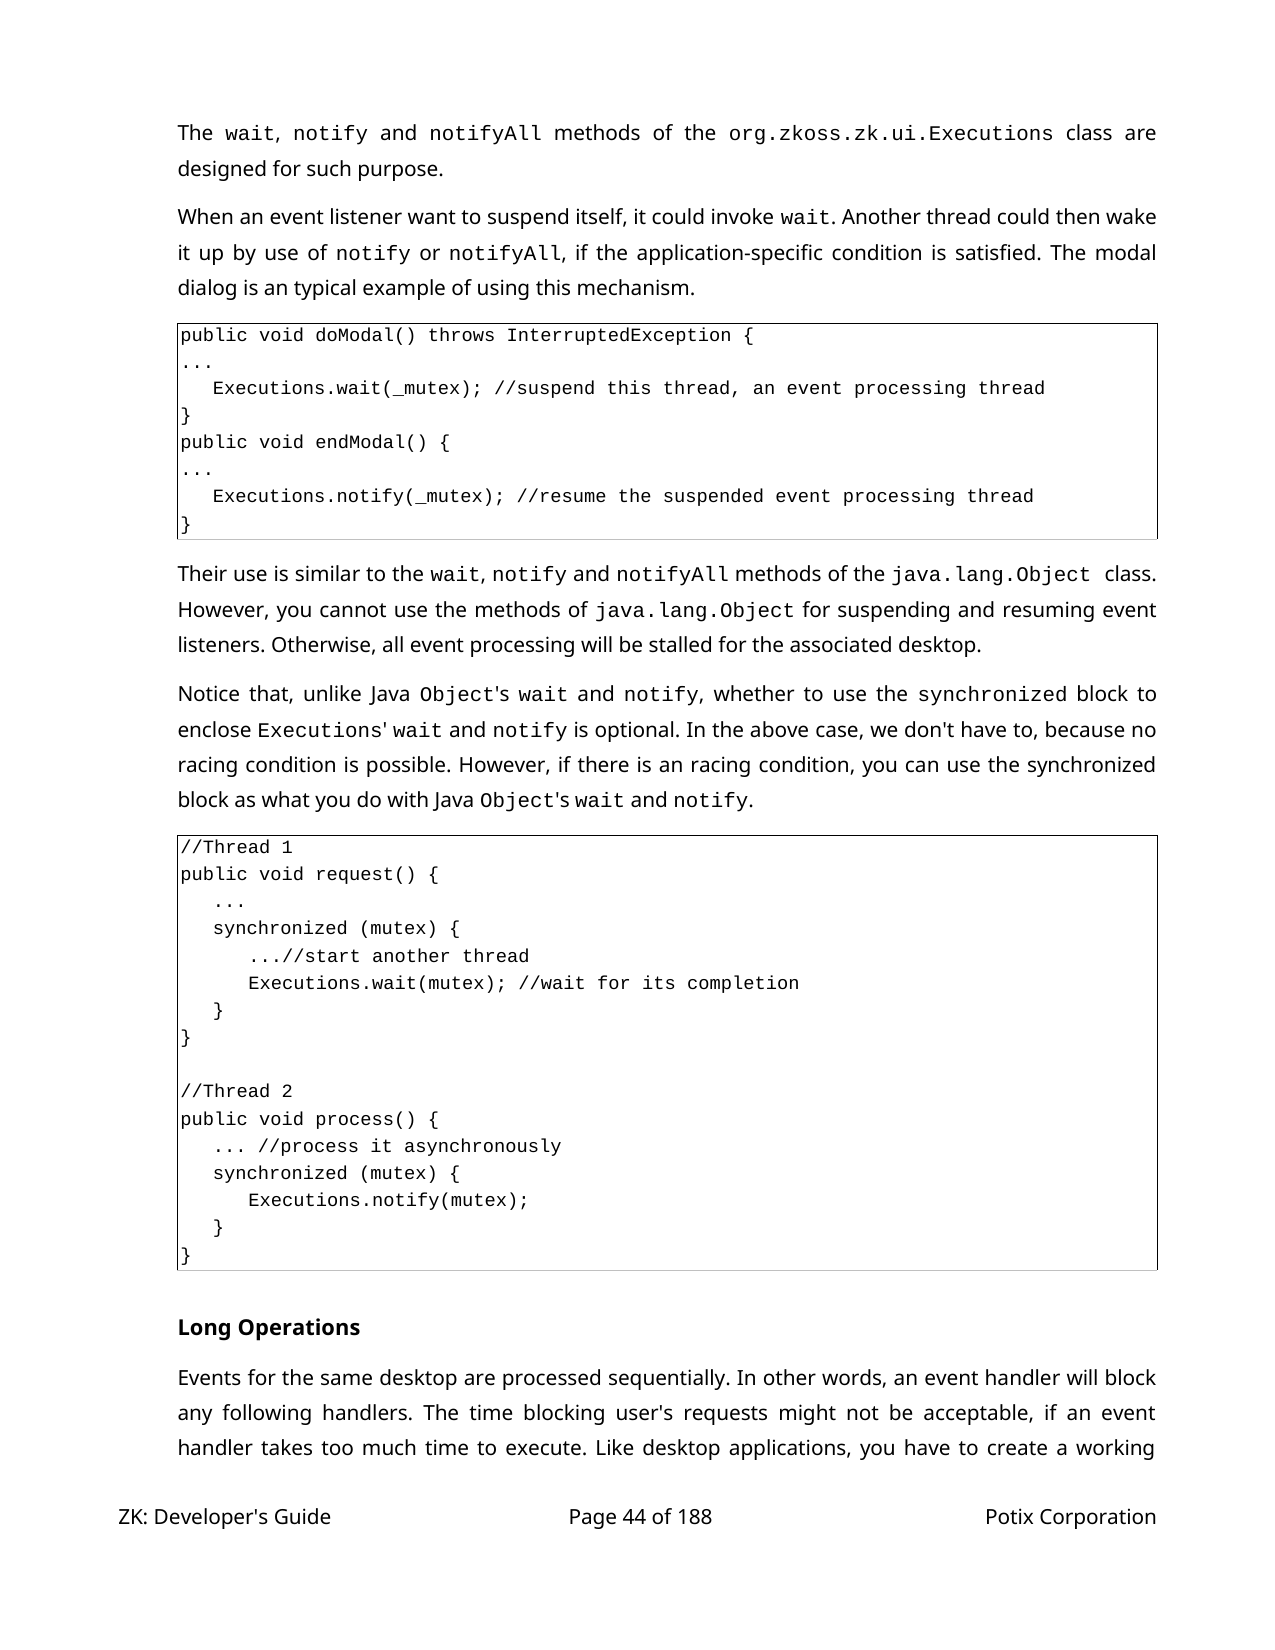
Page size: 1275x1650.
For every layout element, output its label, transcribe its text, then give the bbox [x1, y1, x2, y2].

text //Thread 2 [178, 1079, 1157, 1104]
subtitle Long Operations [177, 1312, 1157, 1342]
text Their use is similar to the wait, notify and notifyAll methods of the java.lang.Object class. However, you cannot use the methods of java.lang.Object for suspending and resuming event listeners. Otherwise, all event processing will be stalled for the associated desktop. [177, 559, 1157, 659]
text ... Executions.wait(_mutex); //suspend this thread, an event processing thread } [178, 349, 1157, 427]
text Executions.wait(mutex); //wait for its completion [178, 971, 1157, 995]
text Executions.notify(mutex); [178, 1188, 1157, 1212]
text } [178, 998, 1157, 1022]
text } [178, 1242, 1157, 1270]
text } [178, 511, 1157, 539]
text //Thread 1 [178, 836, 1157, 859]
text ... //process it asynchronously [178, 1134, 1157, 1158]
text synchronized (mutex) { [178, 916, 1157, 941]
text When an event listener want to suspend itself, it could invoke wait. Another thread could then wake it up by use of notify or notifyAll, if the application-specific condition is satisfied. The modal dialog is an typical example of using this mechanism. [177, 202, 1157, 302]
text public void process() { [178, 1107, 1157, 1131]
text } [178, 1215, 1157, 1239]
text synchronized (mutex) { [178, 1161, 1157, 1185]
text ... [178, 457, 1157, 481]
text Events for the same desktop are processed sequentially. In other words, an event handler will block any following handlers. The time blocking user's requests might not be acceptable, if an event handler takes too much time to execute. Like desktop applications, you have to create a working [177, 1363, 1157, 1462]
text Executions.notify(_mutex); //resume the suspended event processing thread [178, 484, 1157, 508]
text } [178, 1025, 1157, 1049]
text ... [178, 889, 1157, 913]
text The wait, notify and notifyAll methods of the org.zkoss.zk.ui.Executions class are designed for such purpose. [177, 118, 1157, 182]
text public void doModal() throws InterruptedException { [178, 324, 1157, 347]
text Notice that, unlike Java Object's wait and notify, whether to use the synchronized block to enclose Executions' wait and notify is optional. In the above case, we don't have to, because no racing condition is possible. However, if there is an racing condition, you can use the synchronized block as what you do with Java Object's wait and notify. [177, 679, 1157, 814]
text public void endModal() { [178, 430, 1157, 454]
text ...//start another thread [178, 943, 1157, 968]
text public void request() { [178, 862, 1157, 886]
